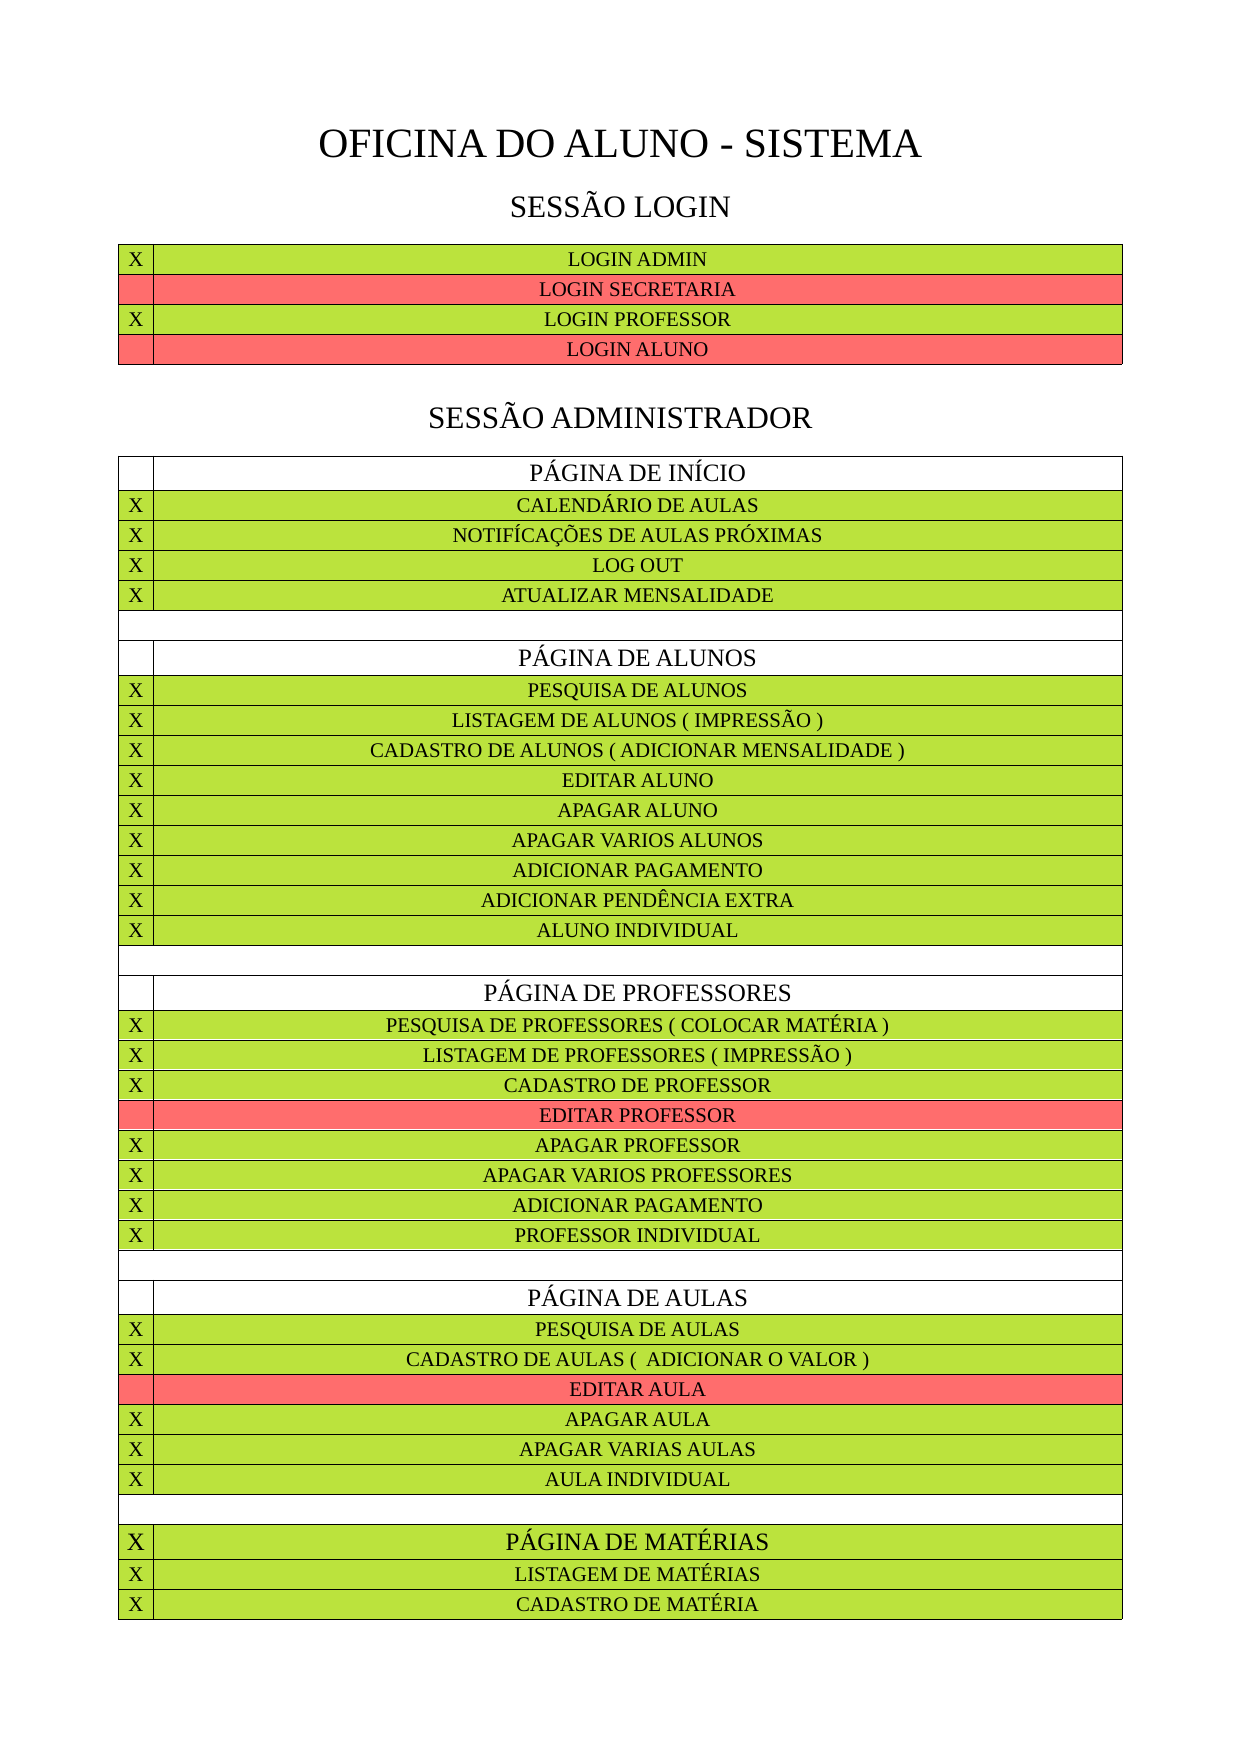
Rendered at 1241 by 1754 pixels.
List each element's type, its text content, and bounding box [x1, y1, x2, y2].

table_cell EDITAR AULA [154, 1375, 1122, 1404]
table_cell X [119, 856, 153, 885]
table_cell X [119, 676, 153, 705]
table_cell PÁGINA DE PROFESSORES [154, 976, 1122, 1009]
table_cell [119, 946, 1122, 975]
table_cell LOG OUT [154, 551, 1122, 580]
table_cell ADICIONAR PAGAMENTO [154, 856, 1122, 885]
table_cell APAGAR AULA [154, 1405, 1122, 1434]
table_cell X [119, 521, 153, 550]
table_cell [119, 641, 153, 675]
table_cell PÁGINA DE AULAS [154, 1281, 1122, 1314]
table_cell LISTAGEM DE MATÉRIAS [154, 1560, 1122, 1589]
table_cell [119, 1495, 1122, 1524]
table_cell APAGAR VARIOS ALUNOS [154, 826, 1122, 855]
table_cell AULA INDIVIDUAL [154, 1465, 1122, 1494]
table_header X [119, 245, 153, 274]
table_cell CADASTRO DE PROFESSOR [154, 1071, 1122, 1099]
table_cell PESQUISA DE AULAS [154, 1315, 1122, 1344]
table_header LOGIN ADMIN [154, 245, 1122, 274]
table_cell CALENDÁRIO DE AULAS [154, 491, 1122, 520]
table_cell APAGAR ALUNO [154, 796, 1122, 825]
table_cell LOGIN SECRETARIA [154, 275, 1122, 304]
text OFICINA DO ALUNO - SISTEMA [118, 118, 1122, 166]
table_cell EDITAR PROFESSOR [154, 1101, 1122, 1129]
table_cell PESQUISA DE PROFESSORES ( COLOCAR MATÉRIA ) [154, 1011, 1122, 1039]
table_cell X [119, 581, 153, 610]
table_cell ATUALIZAR MENSALIDADE [154, 581, 1122, 610]
table_cell CADASTRO DE ALUNOS ( ADICIONAR MENSALIDADE ) [154, 736, 1122, 765]
table_cell APAGAR VARIOS PROFESSORES [154, 1161, 1122, 1189]
table_cell ALUNO INDIVIDUAL [154, 916, 1122, 945]
table_cell X [119, 1405, 153, 1434]
table_cell X [119, 1161, 153, 1189]
table_cell PROFESSOR INDIVIDUAL [154, 1221, 1122, 1249]
table_cell X [119, 796, 153, 825]
table_header [119, 457, 153, 490]
table_cell X [119, 736, 153, 765]
table_cell X [119, 1011, 153, 1039]
text SESSÃO LOGIN [118, 188, 1122, 224]
table_cell LOGIN ALUNO [154, 335, 1122, 364]
table_cell APAGAR PROFESSOR [154, 1131, 1122, 1159]
table_cell X [119, 491, 153, 520]
table_cell ADICIONAR PAGAMENTO [154, 1191, 1122, 1219]
table_cell PÁGINA DE MATÉRIAS [154, 1525, 1122, 1559]
table_cell LOGIN PROFESSOR [154, 305, 1122, 334]
table_cell X [119, 706, 153, 735]
table_cell [119, 275, 153, 304]
table_cell X [119, 826, 153, 855]
table_cell APAGAR VARIAS AULAS [154, 1435, 1122, 1464]
table_cell [119, 611, 1122, 640]
table_cell X [119, 551, 153, 580]
table_cell [119, 1281, 153, 1314]
table_cell [119, 1375, 153, 1404]
table_cell X [119, 1221, 153, 1249]
table_cell CADASTRO DE AULAS ( ADICIONAR O VALOR ) [154, 1345, 1122, 1374]
table_cell X [119, 1560, 153, 1589]
table_cell LISTAGEM DE ALUNOS ( IMPRESSÃO ) [154, 706, 1122, 735]
table_cell X [119, 1345, 153, 1374]
table_cell X [119, 886, 153, 915]
table_cell X [119, 916, 153, 945]
table_cell CADASTRO DE MATÉRIA [154, 1590, 1122, 1619]
table_cell X [119, 1071, 153, 1099]
text SESSÃO ADMINISTRADOR [118, 400, 1122, 436]
table_cell X [119, 1041, 153, 1069]
table_cell NOTIFÍCAÇÕES DE AULAS PRÓXIMAS [154, 521, 1122, 550]
table_cell X [119, 1525, 153, 1559]
table_cell LISTAGEM DE PROFESSORES ( IMPRESSÃO ) [154, 1041, 1122, 1069]
table_cell X [119, 1315, 153, 1344]
table_cell EDITAR ALUNO [154, 766, 1122, 795]
table_cell PÁGINA DE ALUNOS [154, 641, 1122, 675]
table_cell PESQUISA DE ALUNOS [154, 676, 1122, 705]
table_cell [119, 976, 153, 1009]
table_header PÁGINA DE INÍCIO [154, 457, 1122, 490]
table_cell [119, 335, 153, 364]
table_cell [119, 1101, 153, 1129]
table_cell X [119, 1465, 153, 1494]
table_cell X [119, 1435, 153, 1464]
table_cell [119, 1251, 1122, 1279]
table_cell X [119, 1191, 153, 1219]
table_cell X [119, 305, 153, 334]
table_cell X [119, 1131, 153, 1159]
table_cell X [119, 766, 153, 795]
table_cell X [119, 1590, 153, 1619]
table_cell ADICIONAR PENDÊNCIA EXTRA [154, 886, 1122, 915]
